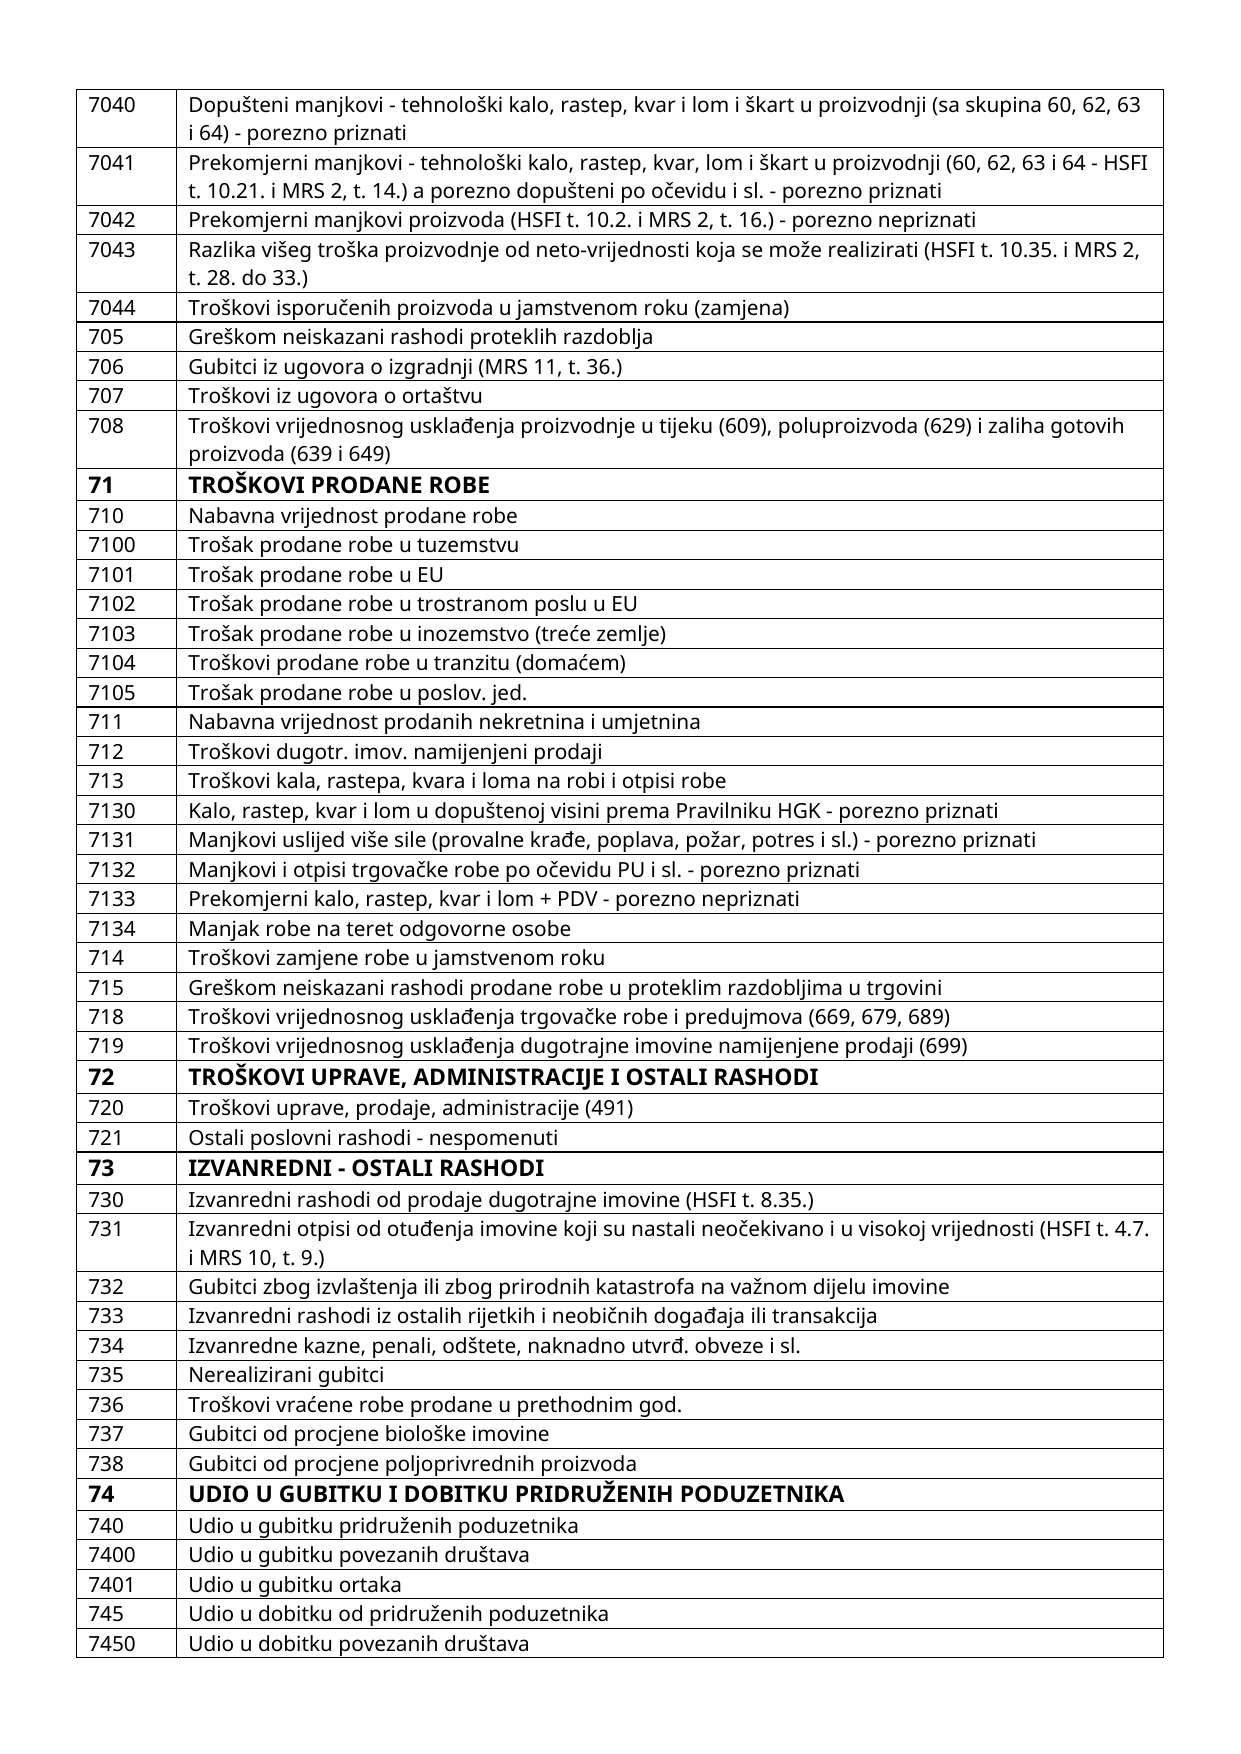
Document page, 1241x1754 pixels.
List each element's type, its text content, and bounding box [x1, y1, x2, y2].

table_cell Izvanredni otpisi od otuđenja imovine koji su nastali neočekivano i u visokoj vrijednosti (HSFI t. 4.7. i MRS 10, t. 9.) [177, 1214, 1163, 1271]
table_cell 733 [77, 1302, 176, 1330]
table_cell 7105 [77, 678, 176, 706]
table_cell 745 [77, 1599, 176, 1628]
table_cell Nabavna vrijednost prodanih nekretnina i umjetnina [177, 708, 1163, 736]
table_cell 737 [77, 1420, 176, 1448]
table_cell Gubitci od procjene poljoprivrednih proizvoda [177, 1449, 1163, 1477]
table_cell 71 [77, 469, 176, 500]
table_cell Prekomjerni manjkovi proizvoda (HSFI t. 10.2. i MRS 2, t. 16.) - porezno nepriznati [177, 206, 1163, 234]
table_cell 731 [77, 1214, 176, 1271]
table_cell 715 [77, 973, 176, 1001]
table_cell 7133 [77, 884, 176, 913]
table_cell 7043 [77, 235, 176, 292]
table_cell Troškovi zamjene robe u jamstvenom roku [177, 943, 1163, 972]
table_cell 7042 [77, 206, 176, 234]
table_cell Udio u dobitku od pridruženih poduzetnika [177, 1599, 1163, 1628]
table_cell 730 [77, 1185, 176, 1213]
table_cell 74 [77, 1479, 176, 1510]
table_cell Gubitci od procjene biološke imovine [177, 1420, 1163, 1448]
table_cell 72 [77, 1061, 176, 1092]
table_cell Troškovi dugotr. imov. namijenjeni prodaji [177, 737, 1163, 765]
table_cell 738 [77, 1449, 176, 1477]
table_cell Gubitci iz ugovora o izgradnji (MRS 11, t. 36.) [177, 352, 1163, 380]
table_cell 712 [77, 737, 176, 765]
table_cell 718 [77, 1002, 176, 1031]
table_cell 713 [77, 766, 176, 795]
table_cell Nerealizirani gubitci [177, 1361, 1163, 1389]
table_cell 7450 [77, 1629, 176, 1657]
table_cell 7040 [77, 90, 176, 147]
table_cell Greškom neiskazani rashodi prodane robe u proteklim razdobljima u trgovini [177, 973, 1163, 1001]
table_cell Troškovi kala, rastepa, kvara i loma na robi i otpisi robe [177, 766, 1163, 795]
table_cell Prekomjerni kalo, rastep, kvar i lom + PDV - porezno nepriznati [177, 884, 1163, 913]
table_cell Udio u gubitku povezanih društava [177, 1540, 1163, 1569]
table_cell 710 [77, 501, 176, 529]
table_cell 721 [77, 1123, 176, 1151]
table_cell Troškovi vrijednosnog usklađenja trgovačke robe i predujmova (669, 679, 689) [177, 1002, 1163, 1031]
table_cell Troškovi prodane robe u tranzitu (domaćem) [177, 649, 1163, 677]
table_cell Troškovi isporučenih proizvoda u jamstvenom roku (zamjena) [177, 293, 1163, 321]
table_cell 734 [77, 1331, 176, 1359]
table_cell 7103 [77, 619, 176, 647]
table_cell Trošak prodane robe u EU [177, 560, 1163, 588]
table_cell Manjkovi i otpisi trgovačke robe po očevidu PU i sl. - porezno priznati [177, 855, 1163, 883]
table_cell Izvanredni rashodi od prodaje dugotrajne imovine (HSFI t. 8.35.) [177, 1185, 1163, 1213]
table_cell 7102 [77, 590, 176, 618]
table_cell 736 [77, 1390, 176, 1418]
table_cell Razlika višeg troška proizvodnje od neto-vrijednosti koja se može realizirati (HSFI t. 10.35. i MRS 2, t. 28. do 33.) [177, 235, 1163, 292]
table_cell 7400 [77, 1540, 176, 1569]
table_cell Troškovi uprave, prodaje, administracije (491) [177, 1094, 1163, 1122]
table_cell UDIO U GUBITKU I DOBITKU PRIDRUŽENIH PODUZETNIKA [177, 1479, 1163, 1510]
table_cell 73 [77, 1153, 176, 1184]
table_cell 7104 [77, 649, 176, 677]
table_cell Troškovi vrijednosnog usklađenja dugotrajne imovine namijenjene prodaji (699) [177, 1032, 1163, 1060]
table_cell 7134 [77, 914, 176, 942]
table_cell 740 [77, 1511, 176, 1539]
table_cell 735 [77, 1361, 176, 1389]
table_cell 7044 [77, 293, 176, 321]
table_cell 7041 [77, 148, 176, 204]
table_cell 7101 [77, 560, 176, 588]
table_cell Izvanredne kazne, penali, odštete, naknadno utvrđ. obveze i sl. [177, 1331, 1163, 1359]
table_cell 719 [77, 1032, 176, 1060]
table_cell Manjak robe na teret odgovorne osobe [177, 914, 1163, 942]
table_cell 720 [77, 1094, 176, 1122]
table_cell Troškovi vraćene robe prodane u prethodnim god. [177, 1390, 1163, 1418]
table_cell 7130 [77, 796, 176, 824]
table_cell TROŠKOVI UPRAVE, ADMINISTRACIJE I OSTALI RASHODI [177, 1061, 1163, 1092]
table_cell Greškom neiskazani rashodi proteklih razdoblja [177, 323, 1163, 351]
table_cell 714 [77, 943, 176, 972]
table_cell IZVANREDNI - OSTALI RASHODI [177, 1153, 1163, 1184]
table_cell Trošak prodane robe u trostranom poslu u EU [177, 590, 1163, 618]
table_cell Ostali poslovni rashodi - nespomenuti [177, 1123, 1163, 1151]
table_cell 707 [77, 381, 176, 410]
table_cell Troškovi vrijednosnog usklađenja proizvodnje u tijeku (609), poluproizvoda (629) i zaliha gotovih proizvoda (639 i 649) [177, 411, 1163, 468]
table_cell 7132 [77, 855, 176, 883]
table_cell TROŠKOVI PRODANE ROBE [177, 469, 1163, 500]
table_cell Manjkovi uslijed više sile (provalne krađe, poplava, požar, potres i sl.) - porezno priznati [177, 825, 1163, 854]
table_cell 7401 [77, 1570, 176, 1598]
table_cell 732 [77, 1272, 176, 1301]
table_cell Dopušteni manjkovi - tehnološki kalo, rastep, kvar i lom i škart u proizvodnji (sa skupina 60, 62, 63 i 64) - porezno priznati [177, 90, 1163, 147]
table_cell 708 [77, 411, 176, 468]
table_cell Udio u dobitku povezanih društava [177, 1629, 1163, 1657]
table_cell 711 [77, 708, 176, 736]
table_cell Trošak prodane robe u inozemstvo (treće zemlje) [177, 619, 1163, 647]
table_cell Trošak prodane robe u tuzemstvu [177, 531, 1163, 559]
table_cell Izvanredni rashodi iz ostalih rijetkih i neobičnih događaja ili transakcija [177, 1302, 1163, 1330]
table_cell Gubitci zbog izvlaštenja ili zbog prirodnih katastrofa na važnom dijelu imovine [177, 1272, 1163, 1301]
table_cell 7131 [77, 825, 176, 854]
table_cell Udio u gubitku ortaka [177, 1570, 1163, 1598]
table_cell 705 [77, 323, 176, 351]
table_cell Troškovi iz ugovora o ortaštvu [177, 381, 1163, 410]
table_cell Kalo, rastep, kvar i lom u dopuštenoj visini prema Pravilniku HGK - porezno priznati [177, 796, 1163, 824]
table_cell 7100 [77, 531, 176, 559]
table_cell Udio u gubitku pridruženih poduzetnika [177, 1511, 1163, 1539]
table_cell 706 [77, 352, 176, 380]
table_cell Nabavna vrijednost prodane robe [177, 501, 1163, 529]
table_cell Trošak prodane robe u poslov. jed. [177, 678, 1163, 706]
table_cell Prekomjerni manjkovi - tehnološki kalo, rastep, kvar, lom i škart u proizvodnji (60, 62, 63 i 64 - HSFI t. 10.21. i MRS 2, t. 14.) a porezno dopušteni po očevidu i sl. - porezno priznati [177, 148, 1163, 204]
